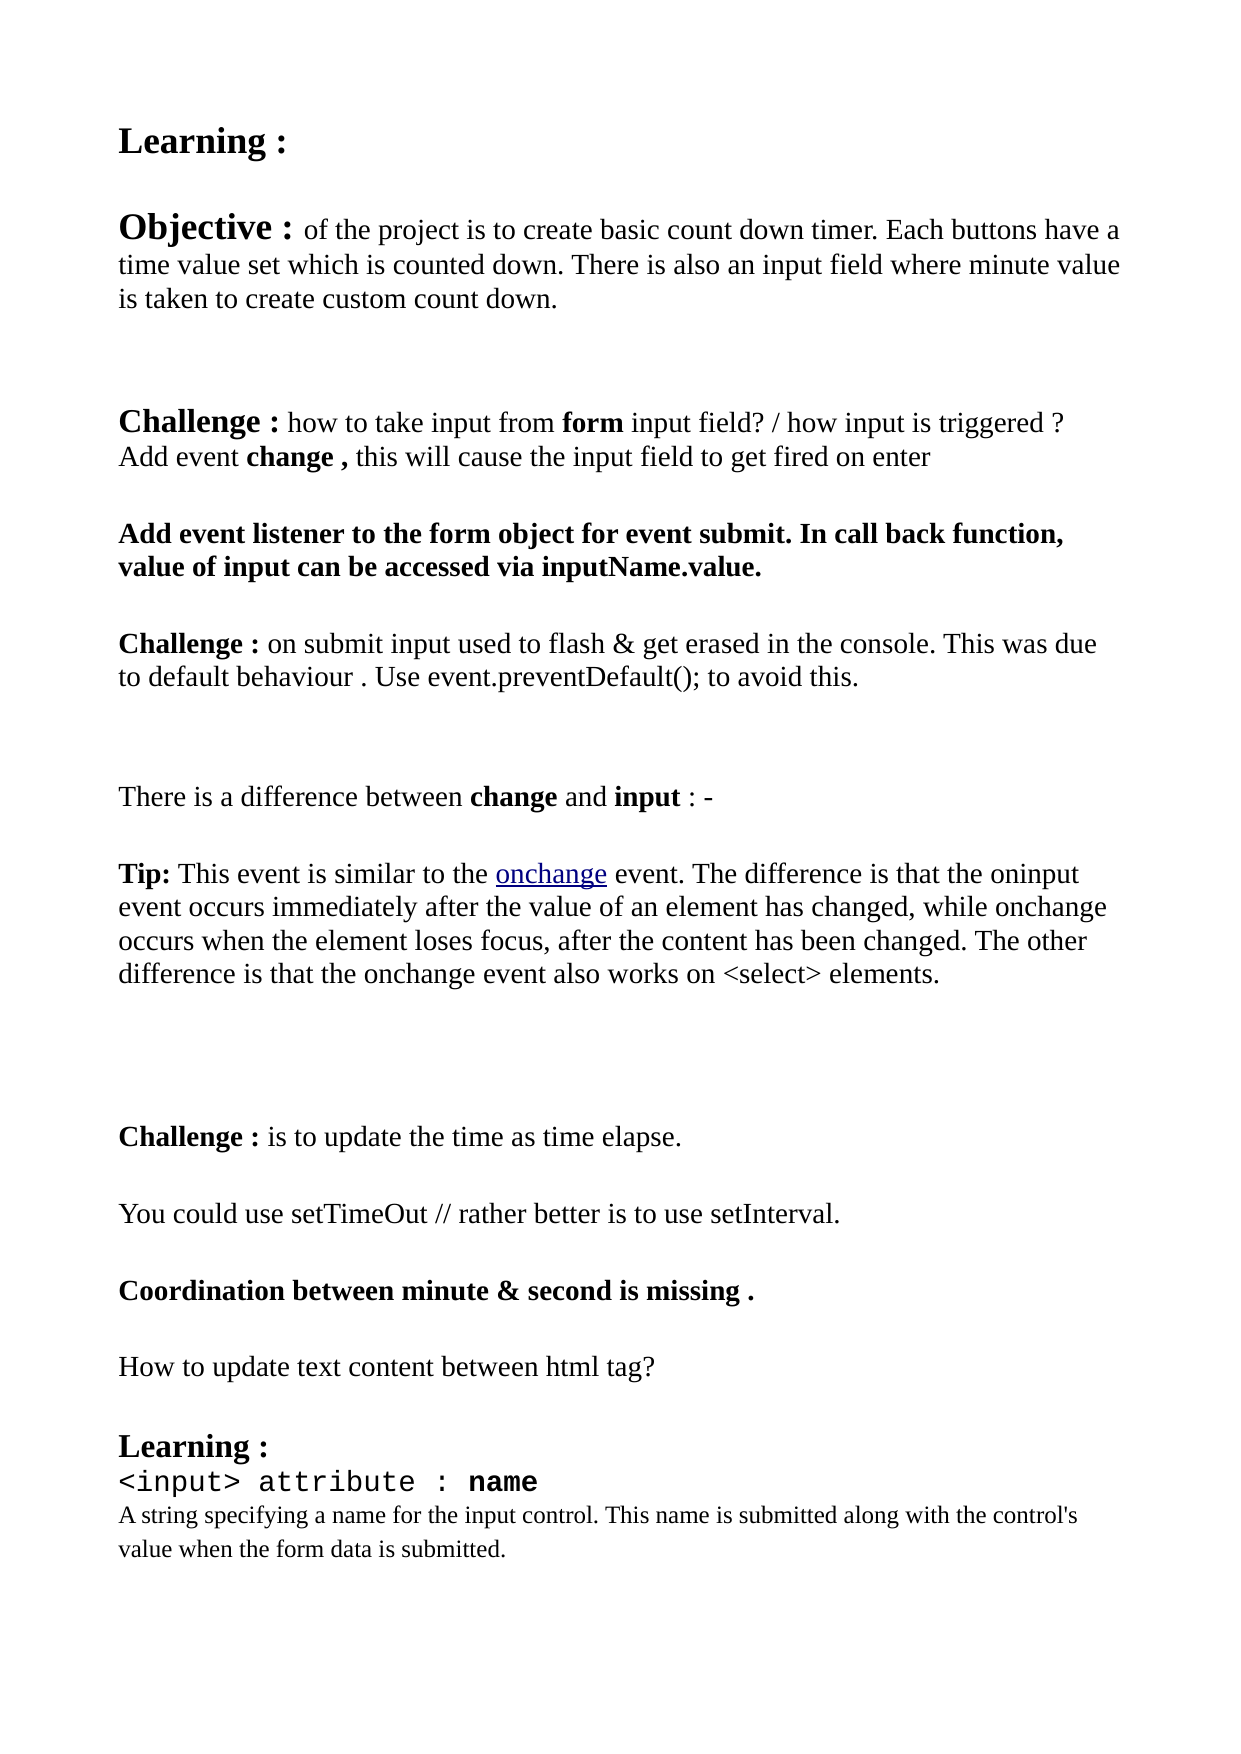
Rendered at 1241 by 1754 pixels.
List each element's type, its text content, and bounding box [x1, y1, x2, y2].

text Coordination between minute & second is missing . [118, 1273, 1122, 1306]
text Challenge : how to take input from form input field? / how input is triggered ? [118, 401, 1122, 439]
text Challenge : is to update the time as time elapse. [118, 1119, 1122, 1153]
text Learning : [118, 1426, 1122, 1464]
text How to update text content between html tag? [118, 1349, 1122, 1383]
text Tip: This event is similar to the onchange event. The difference is that the oninput event occurs immediately after the value of an element has changed, while onchange occurs when the element loses focus, after the content has been changed. The other difference is that the onchange event also works on <select> elements. [118, 856, 1122, 990]
text A string specifying a name for the input control. This name is submitted along with the control's value when the form data is submitted. [118, 1501, 1122, 1562]
text Challenge : on submit input used to flash & get erased in the console. This was due to default behaviour . Use event.preventDefault(); to avoid this. [118, 626, 1122, 693]
text Add event change , this will cause the input field to get fired on enter [118, 439, 1122, 473]
text Objective : of the project is to create basic count down timer. Each buttons have a time value set which is counted down. There is also an input field where minute value is taken to create custom count down. [118, 204, 1122, 314]
text You could use setTimeOut // rather better is to use setInterval. [118, 1196, 1122, 1230]
text Learning : [118, 118, 1122, 161]
subtitle <input> attribute : name [118, 1464, 1122, 1501]
text Add event listener to the form object for event submit. In call back function, value of input can be accessed via inputName.value. [118, 516, 1122, 583]
text There is a difference between change and input : - [118, 779, 1122, 813]
